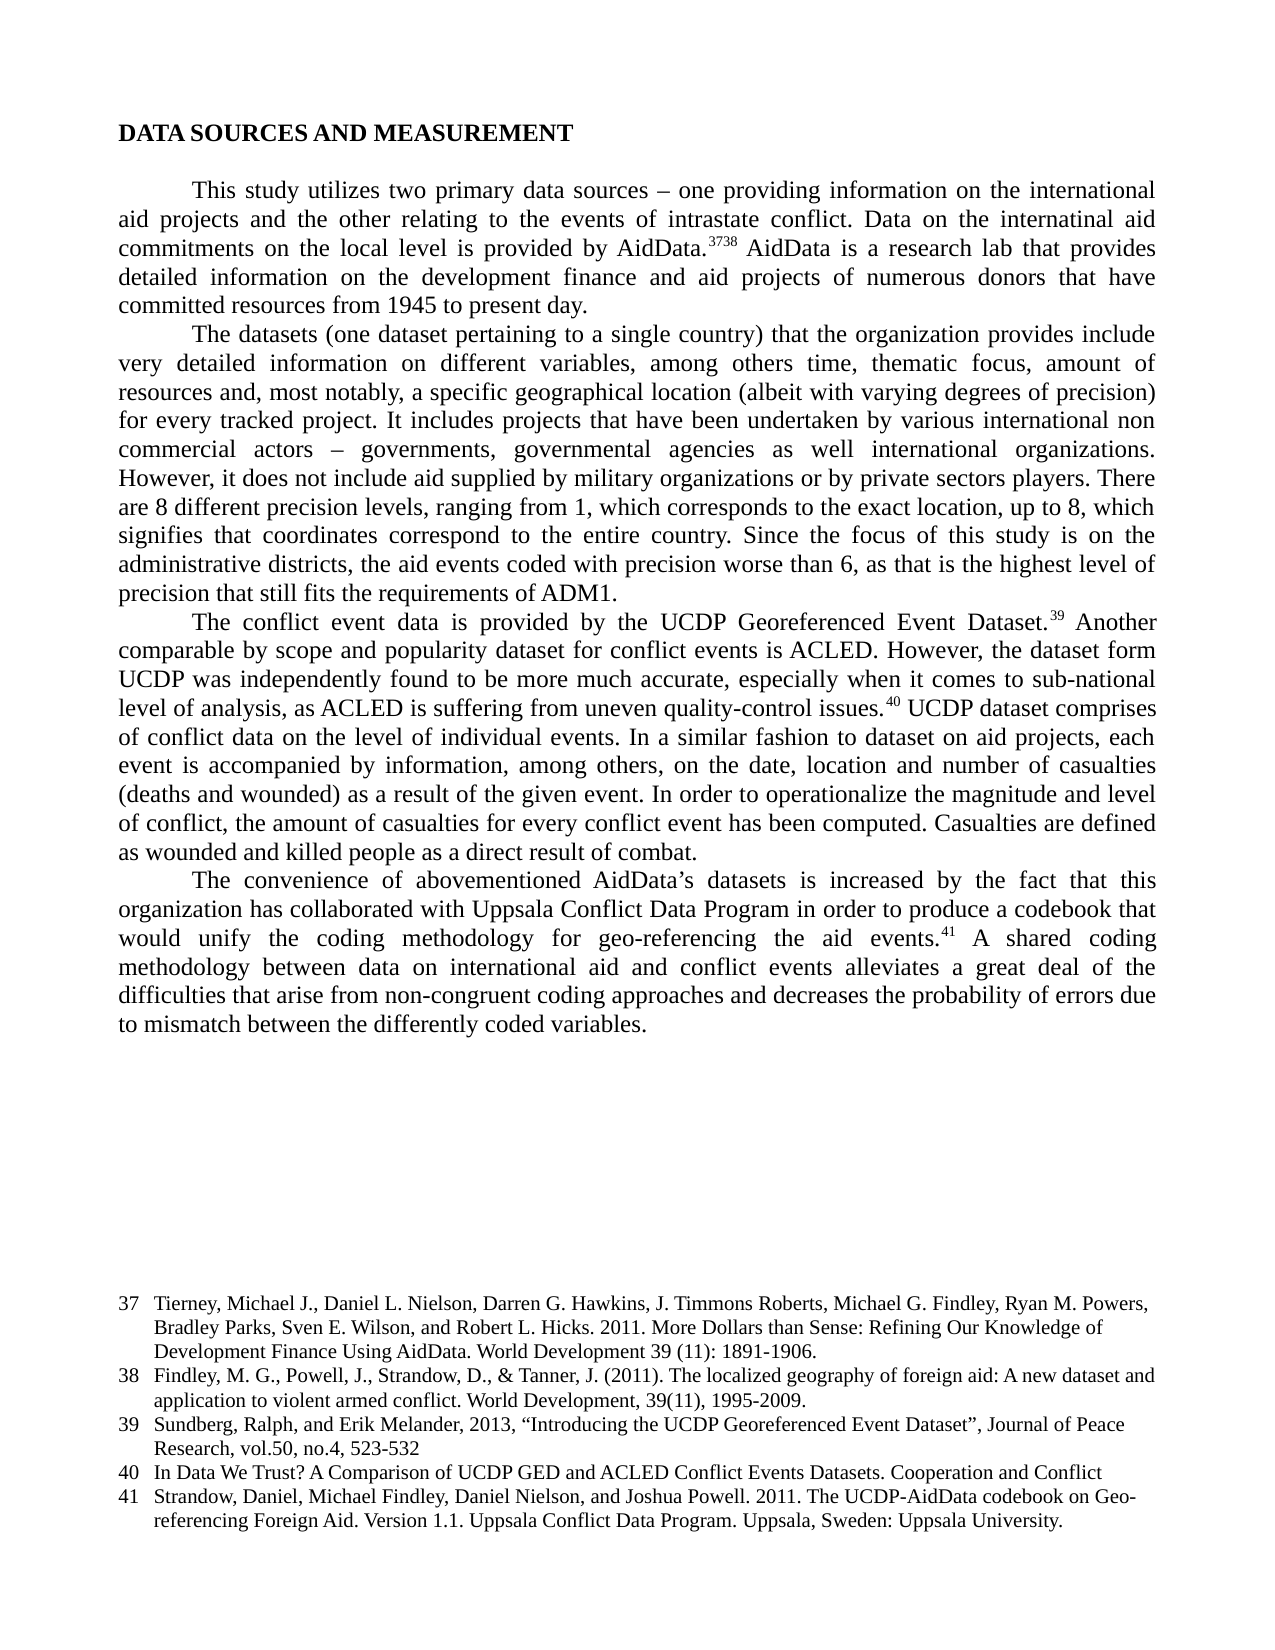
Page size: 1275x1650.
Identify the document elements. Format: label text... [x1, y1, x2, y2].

text DATA SOURCES AND MEASUREMENT [118, 118, 1157, 147]
text Tierney, Michael J., Daniel L. Nielson, Darren G. Hawkins, J. Timmons Roberts, Michael G. Findley, Ryan M. Powers, Bradley Parks, Sven E. Wilson, and Robert L. Hicks. 2011. More Dollars than Sense: Refining Our Knowledge of Development Finance Using AidData. World Development 39 (11): 1891-1906. [118, 1291, 1157, 1363]
text Strandow, Daniel, Michael Findley, Daniel Nielson, and Joshua Powell. 2011. The UCDP-AidData codebook on Geo-referencing Foreign Aid. Version 1.1. Uppsala Conflict Data Program. Uppsala, Sweden: Uppsala University. [118, 1484, 1157, 1532]
text This study utilizes two primary data sources – one providing information on the international aid projects and the other relating to the events of intrastate conflict. Data on the internatinal aid commitments on the local level is provided by AidData. AidData is a research lab that provides detailed information on the development finance and aid projects of numerous donors that have committed resources from 1945 to present day. [118, 176, 1157, 319]
text The conflict event data is provided by the UCDP Georeferenced Event Dataset. Another comparable by scope and popularity dataset for conflict events is ACLED. However, the dataset form UCDP was independently found to be more much accurate, especially when it comes to sub-national level of analysis, as ACLED is suffering from uneven quality-control issues. UCDP dataset comprises of conflict data on the level of individual events. In a similar fashion to dataset on aid projects, each event is accompanied by information, among others, on the date, location and number of casualties (deaths and wounded) as a result of the given event. In order to operationalize the magnitude and level of conflict, the amount of casualties for every conflict event has been computed. Casualties are defined as wounded and killed people as a direct result of combat. [118, 607, 1157, 866]
text The convenience of abovementioned AidData’s datasets is increased by the fact that this organization has collaborated with Uppsala Conflict Data Program in order to produce a codebook that would unify the coding methodology for geo-referencing the aid events. A shared coding methodology between data on international aid and conflict events alleviates a great deal of the difficulties that arise from non-congruent coding approaches and decreases the probability of errors due to mismatch between the differently coded variables. [118, 866, 1157, 1038]
text The datasets (one dataset pertaining to a single country) that the organization provides include very detailed information on different variables, among others time, thematic focus, amount of resources and, most notably, a specific geographical location (albeit with varying degrees of precision) for every tracked project. It includes projects that have been undertaken by various international non commercial actors – governments, governmental agencies as well international organizations. However, it does not include aid supplied by military organizations or by private sectors players. There are 8 different precision levels, ranging from 1, which corresponds to the exact location, up to 8, which signifies that coordinates correspond to the entire country. Since the focus of this study is on the administrative districts, the aid events coded with precision worse than 6, as that is the highest level of precision that still fits the requirements of ADM1. [118, 319, 1157, 607]
text Sundberg, Ralph, and Erik Melander, 2013, “Introducing the UCDP Georeferenced Event Dataset”, Journal of Peace Research, vol.50, no.4, 523-532 [118, 1412, 1157, 1460]
text In Data We Trust? A Comparison of UCDP GED and ACLED Conflict Events Datasets. Cooperation and Conflict [118, 1460, 1157, 1484]
text Findley, M. G., Powell, J., Strandow, D., & Tanner, J. (2011). The localized geography of foreign aid: A new dataset and application to violent armed conflict. World Development, 39(11), 1995-2009. [118, 1363, 1157, 1412]
